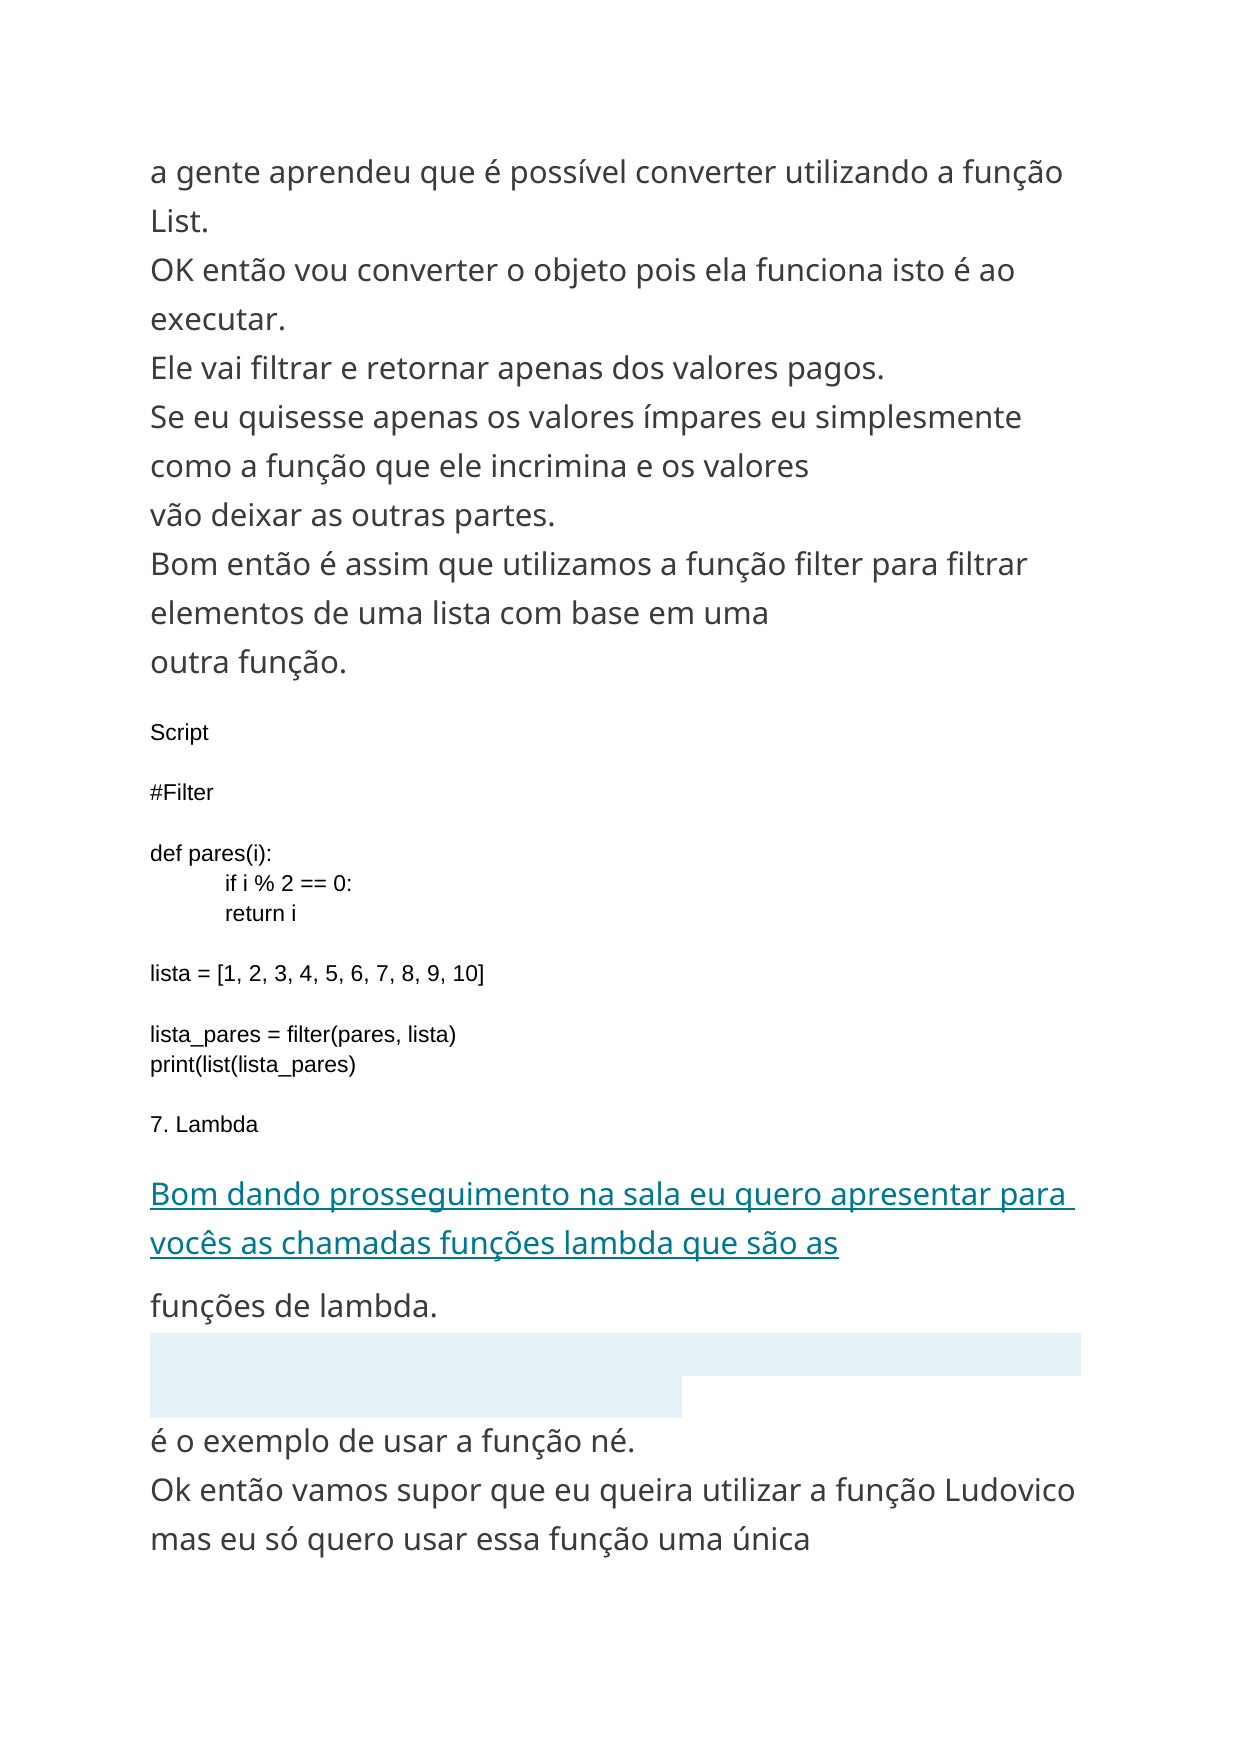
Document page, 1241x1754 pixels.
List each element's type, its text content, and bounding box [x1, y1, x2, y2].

text Ok então vamos supor que eu queira utilizar a função Ludovico mas eu só quero usar essa função uma única [150, 1467, 1090, 1559]
text Se eu quisesse apenas os valores ímpares eu simplesmente como a função que ele incrimina e os valores [150, 395, 1090, 486]
text if i % 2 == 0: [150, 870, 1090, 896]
text vão deixar as outras partes. [150, 493, 1090, 535]
text a gente aprendeu que é possível converter utilizando a função List. [150, 150, 1090, 242]
text OK então vou converter o objeto pois ela funciona isto é ao executar. [150, 248, 1090, 339]
text funções de lambda. [150, 1284, 1090, 1327]
text Bom então é assim que utilizamos a função filter para filtrar elementos de uma lista com base em uma [150, 542, 1090, 633]
text print(list(lista_pares) [150, 1051, 1090, 1077]
text return i [150, 900, 1090, 926]
text 7. Lambda [150, 1111, 1090, 1138]
text #Filter [150, 779, 1090, 806]
text Para isso vou utilizar o exemplo do que a gente utilizou na hora que a gente construiu na lateral que [150, 1333, 1090, 1418]
text lista = [1, 2, 3, 4, 5, 6, 7, 8, 9, 10] [150, 960, 1090, 987]
text outra função. [150, 639, 1090, 682]
text Bom dando prosseguimento na sala eu quero apresentar para vocês as chamadas funções lambda que são as [150, 1172, 1090, 1263]
text def pares(i): [150, 839, 1090, 866]
text lista_pares = filter(pares, lista) [150, 1021, 1090, 1047]
text Ele vai filtrar e retornar apenas dos valores pagos. [150, 346, 1090, 388]
text Script [150, 719, 1090, 745]
text é o exemplo de usar a função né. [150, 1418, 1090, 1461]
